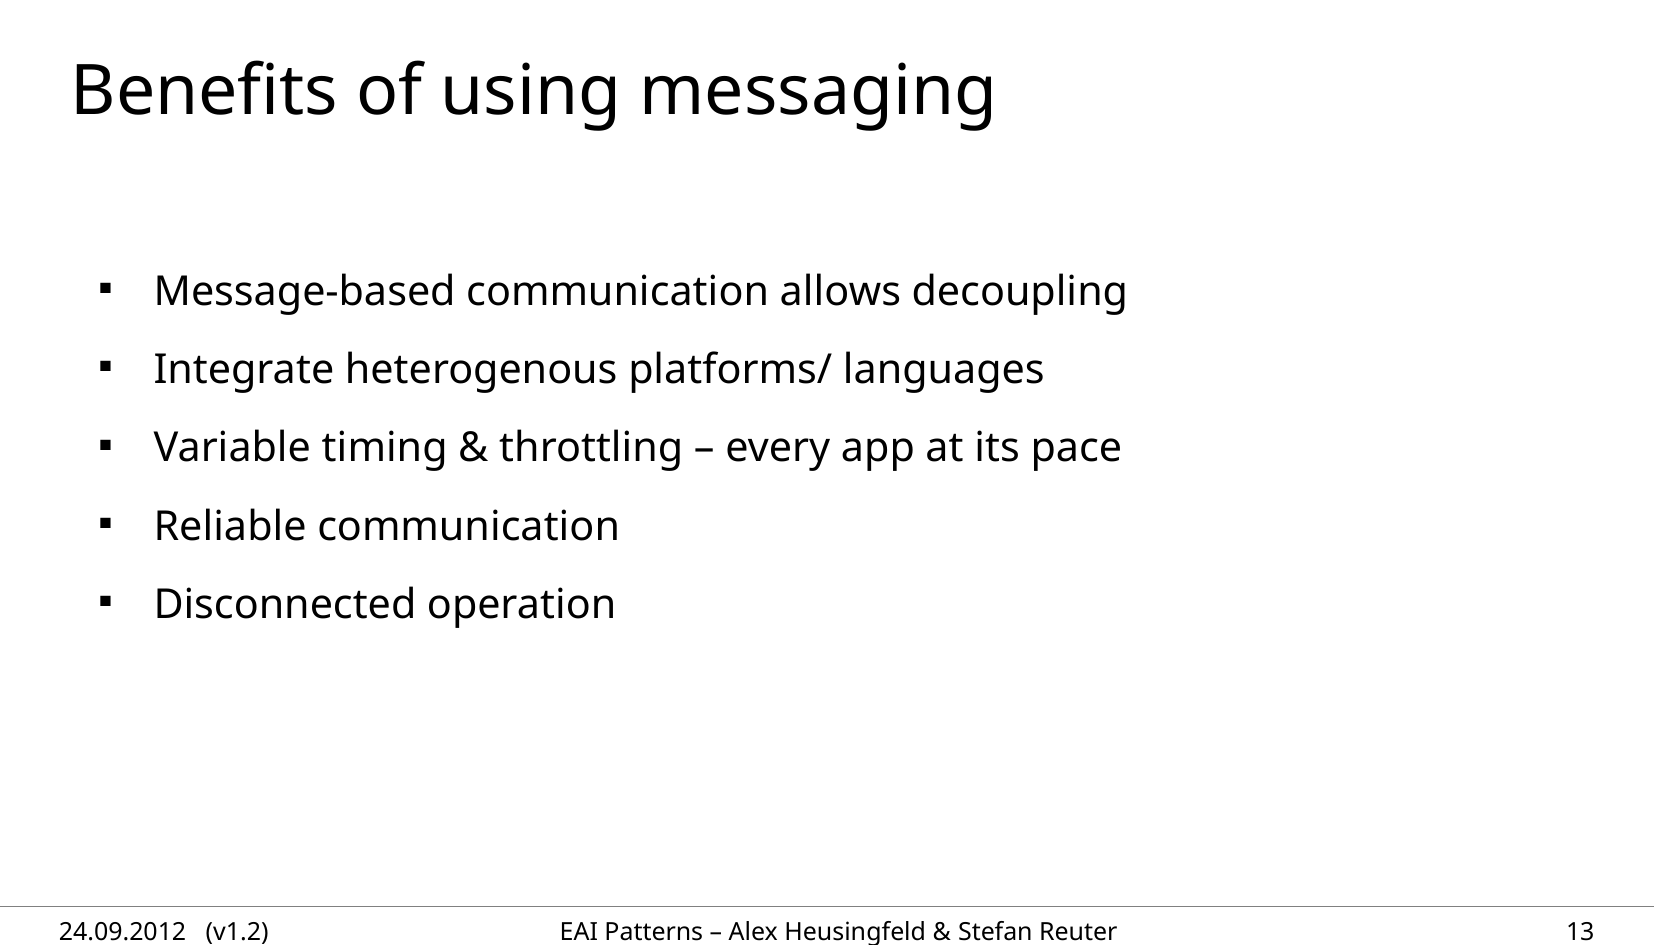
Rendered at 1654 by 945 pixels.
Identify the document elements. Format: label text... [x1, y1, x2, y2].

title Benefits of using messaging [70, 17, 1583, 158]
list Message-based communication allows decoupling Integrate heterogenous platforms/ languages Variable timing & throttling – every app at its pace Reliable communication Disconnected operation [82, 260, 1538, 770]
